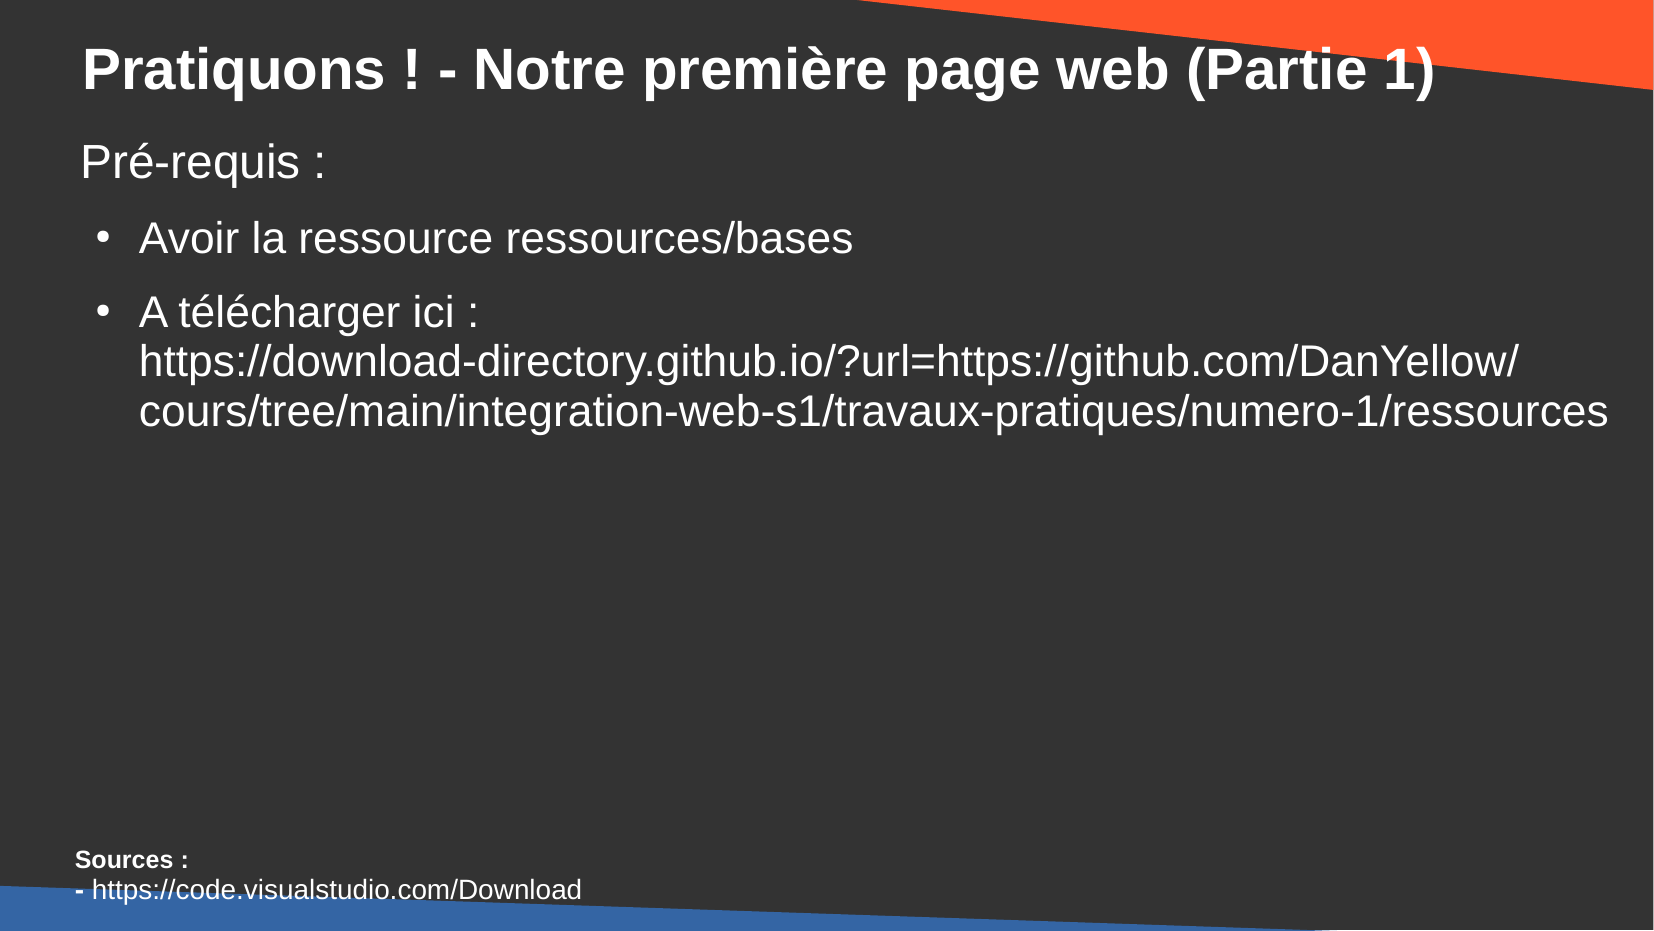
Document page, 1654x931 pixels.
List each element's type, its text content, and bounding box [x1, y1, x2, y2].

title Pratiquons ! - Notre première page web (Partie 1) [82, 37, 1571, 114]
text_box [857, 0, 1654, 90]
list Pré-requis : Avoir la ressource ressources/bases A télécharger ici : https://download-directory.github.io/?url=https://github.com/DanYellow/cours/tree/main/integration-web-s1/travaux-pratiques/numero-1/ressources [80, 135, 1620, 473]
text_box [0, 885, 1337, 931]
text_box Sources : - https://code.visualstudio.com/Download [60, 838, 1146, 928]
